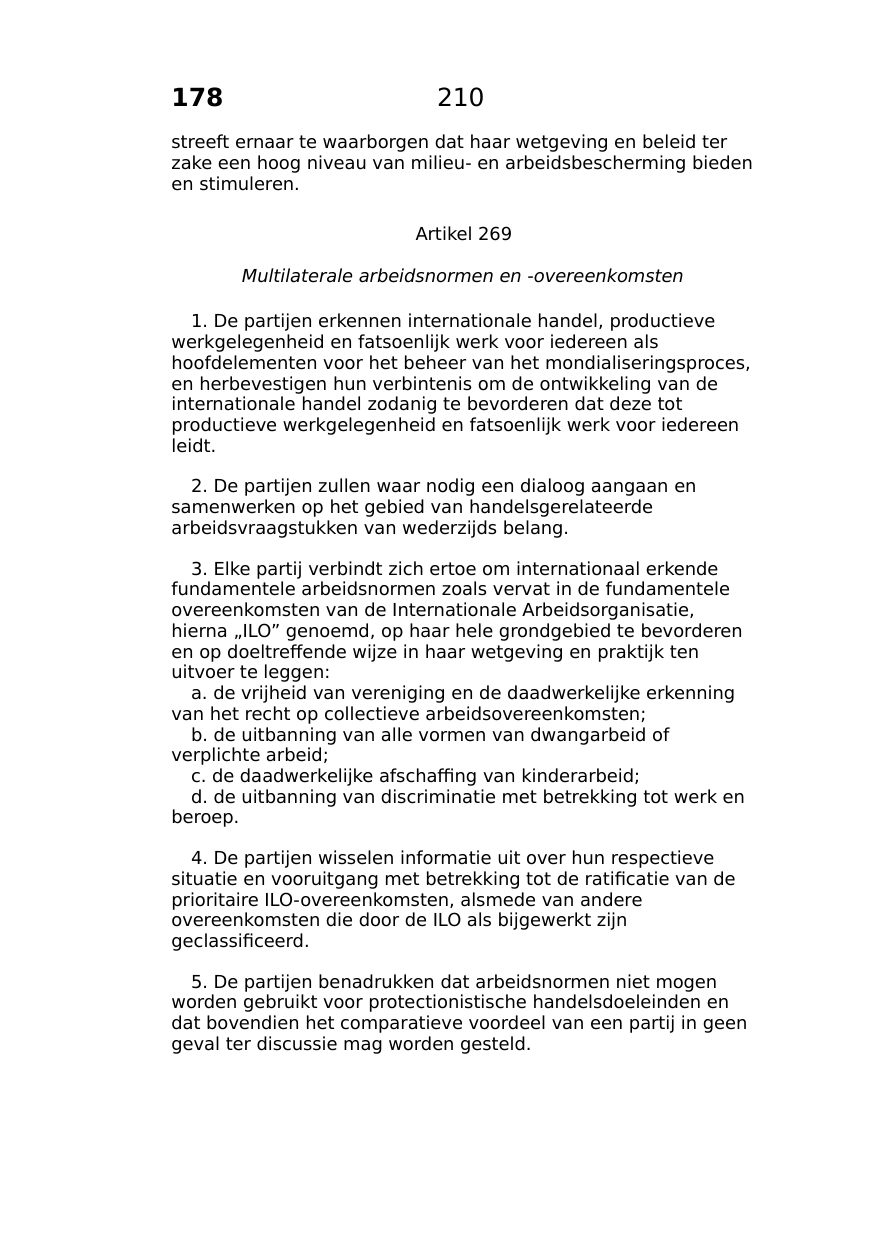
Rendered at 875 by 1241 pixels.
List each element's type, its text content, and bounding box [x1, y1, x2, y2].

text 2. De partijen zullen waar nodig een dialoog aangaan en samenwerken op het gebied van handelsgerelateerde arbeidsvraagstukken van wederzijds belang. [171, 476, 756, 538]
text a. de vrijheid van vereniging en de daadwerkelijke erkenning van het recht op collectieve arbeidsovereenkomsten; [171, 683, 756, 724]
subtitle Artikel 269 Multilaterale arbeidsnormen en -overeenkomsten [171, 224, 756, 286]
text streeft ernaar te waarborgen dat haar wetgeving en beleid ter zake een hoog niveau van milieu- en arbeidsbescherming bieden en stimuleren. [171, 132, 756, 194]
text c. de daadwerkelijke afschaffing van kinderarbeid; [171, 766, 756, 787]
text b. de uitbanning van alle vormen van dwangarbeid of verplichte arbeid; [171, 724, 756, 766]
text d. de uitbanning van discriminatie met betrekking tot werk en beroep. [171, 787, 756, 828]
text 3. Elke partij verbindt zich ertoe om internationaal erkende fundamentele arbeidsnormen zoals vervat in de fundamentele overeenkomsten van de Internationale Arbeidsorganisatie, hierna „ILO” genoemd, op haar hele grondgebied te bevorderen en op doeltreffende wijze in haar wetgeving en praktijk ten uitvoer te leggen: [171, 558, 756, 683]
text 5. De partijen benadrukken dat arbeidsnormen niet mogen worden gebruikt voor protectionistische handelsdoeleinden en dat bovendien het comparatieve voordeel van een partij in geen geval ter discussie mag worden gesteld. [171, 972, 756, 1054]
text 1. De partijen erkennen internationale handel, productieve werkgelegenheid en fatsoenlijk werk voor iedereen als hoofdelementen voor het beheer van het mondialiseringsproces, en herbevestigen hun verbintenis om de ontwikkeling van de internationale handel zodanig te bevorderen dat deze tot productieve werkgelegenheid en fatsoenlijk werk voor iedereen leidt. [171, 311, 756, 456]
text 4. De partijen wisselen informatie uit over hun respectieve situatie en vooruitgang met betrekking tot de ratificatie van de prioritaire ILO-overeenkomsten, alsmede van andere overeenkomsten die door de ILO als bijgewerkt zijn geclassificeerd. [171, 848, 756, 952]
